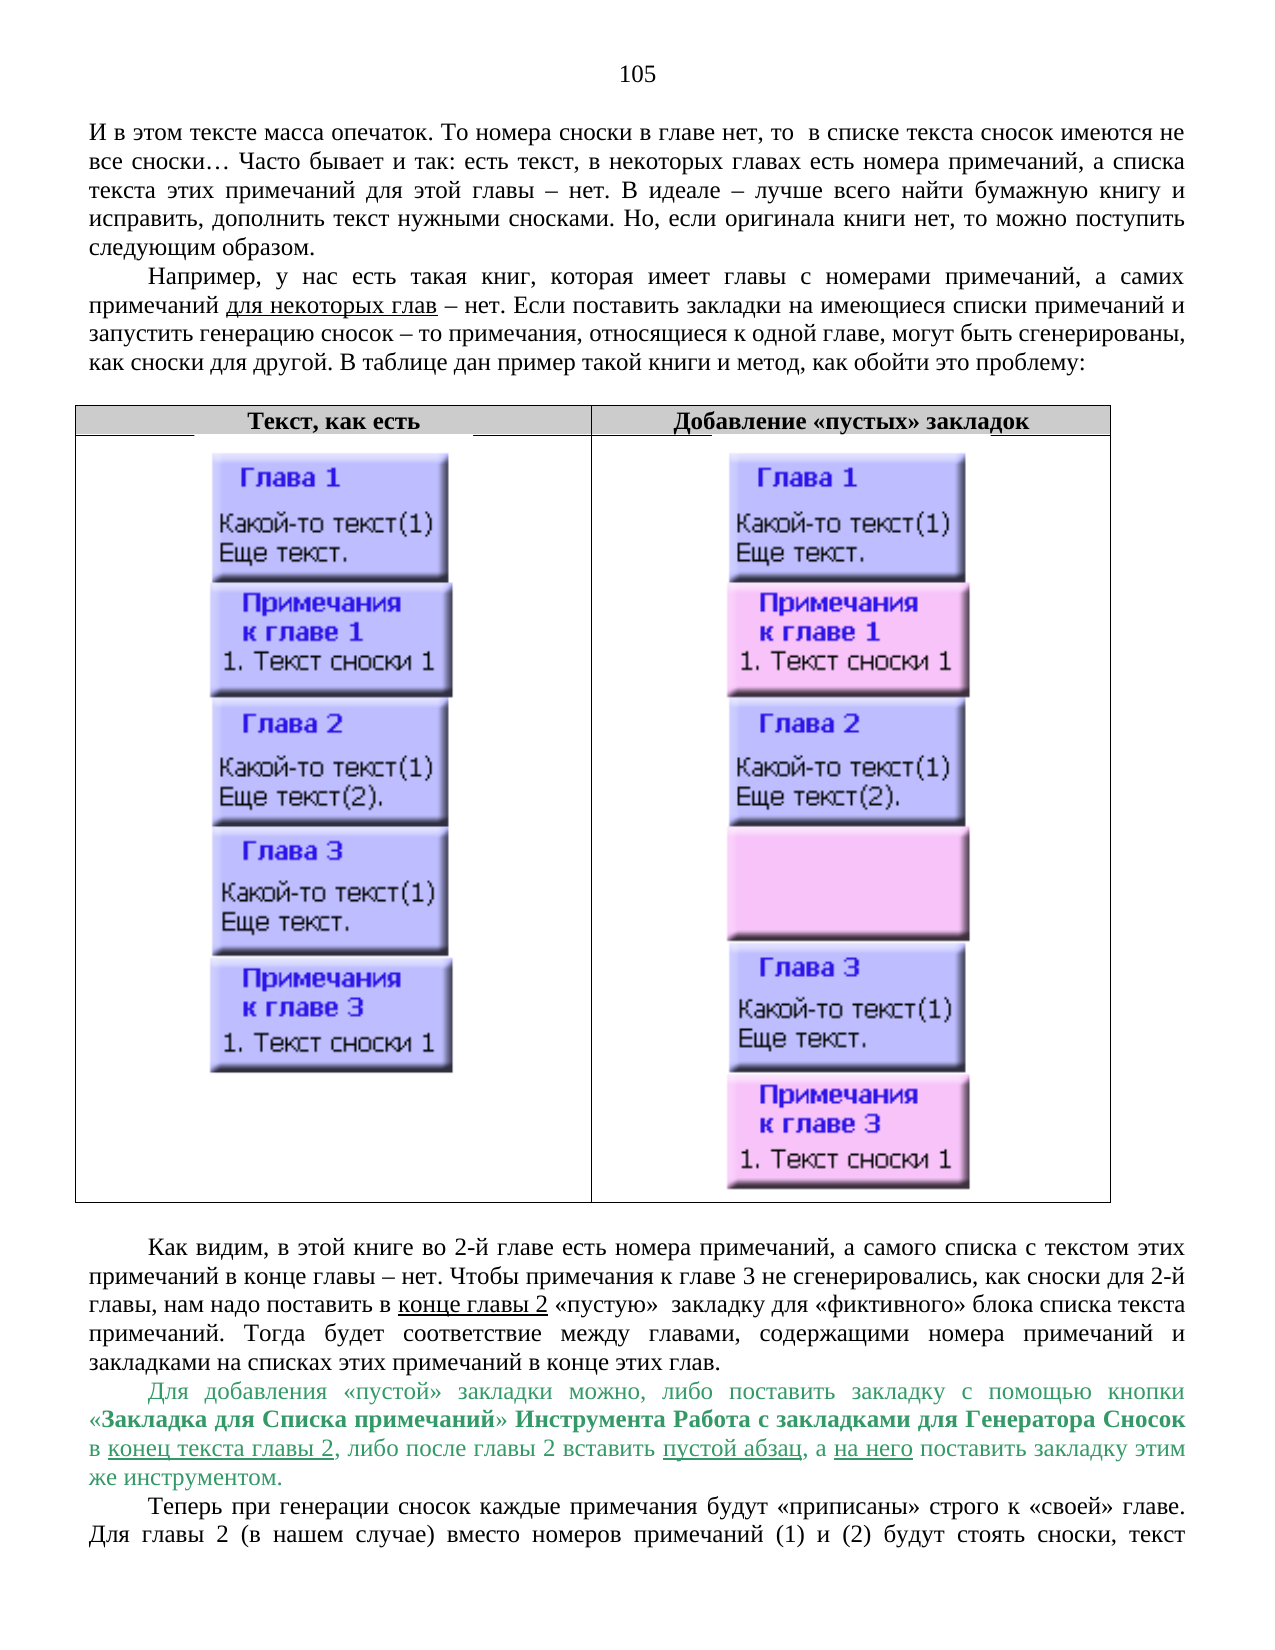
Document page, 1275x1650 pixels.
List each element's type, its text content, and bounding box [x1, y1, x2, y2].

picture [711, 435, 991, 1202]
text И в этом тексте масса опечаток. То номера сноски в главе нет, то в списке текста сносок имеются не все сноски… Часто бывает и так: есть текст, в некоторых главах есть номера примечаний, а списка текста этих примечаний для этой главы – нет. В идеале – лучше всего найти бумажную книгу и исправить, дополнить текст нужными сносками. Но, если оригинала книги нет, то можно поступить следующим образом. [89, 117, 1186, 261]
table_cell [991, 436, 1110, 1202]
table_cell [76, 436, 591, 1202]
text Для добавления «пустой» закладки можно, либо поставить закладку с помощью кнопки «Закладка для Списка примечаний» Инструмента Работа с закладками для Генератора Сносок в конец текста главы 2, либо после главы 2 вставить пустой абзац, а на него поставить закладку этим же инструментом. [89, 1376, 1186, 1491]
text Как видим, в этой книге во 2-й главе есть номера примечаний, а самого списка с текстом этих примечаний в конце главы – нет. Чтобы примечания к главе 3 не сгенерировались, как сноски для 2-й главы, нам надо поставить в конце главы 2 «пустую» закладку для «фиктивного» блока списка текста примечаний. Тогда будет соответствие между главами, содержащими номера примечаний и закладками на списках этих примечаний в конце этих глав. [89, 1232, 1186, 1376]
text Теперь при генерации сносок каждые примечания будут «приписаны» строго к «своей» главе. Для главы 2 (в нашем случае) вместо номеров примечаний (1) и (2) будут стоять сноски, текст [89, 1491, 1186, 1548]
table_cell [592, 436, 711, 1202]
text Например, у нас есть такая книг, которая имеет главы с номерами примечаний, а самих примечаний для некоторых глав – нет. Если поставить закладки на имеющиеся списки примечаний и запустить генерацию сносок – то примечания, относящиеся к одной главе, могут быть сгенерированы, как сноски для другой. В таблице дан пример такой книги и метод, как обойти это проблему: [89, 261, 1186, 376]
table_header Текст, как есть [76, 406, 591, 434]
table_header Добавление «пустых» закладок [592, 406, 1110, 434]
picture [194, 435, 474, 1094]
